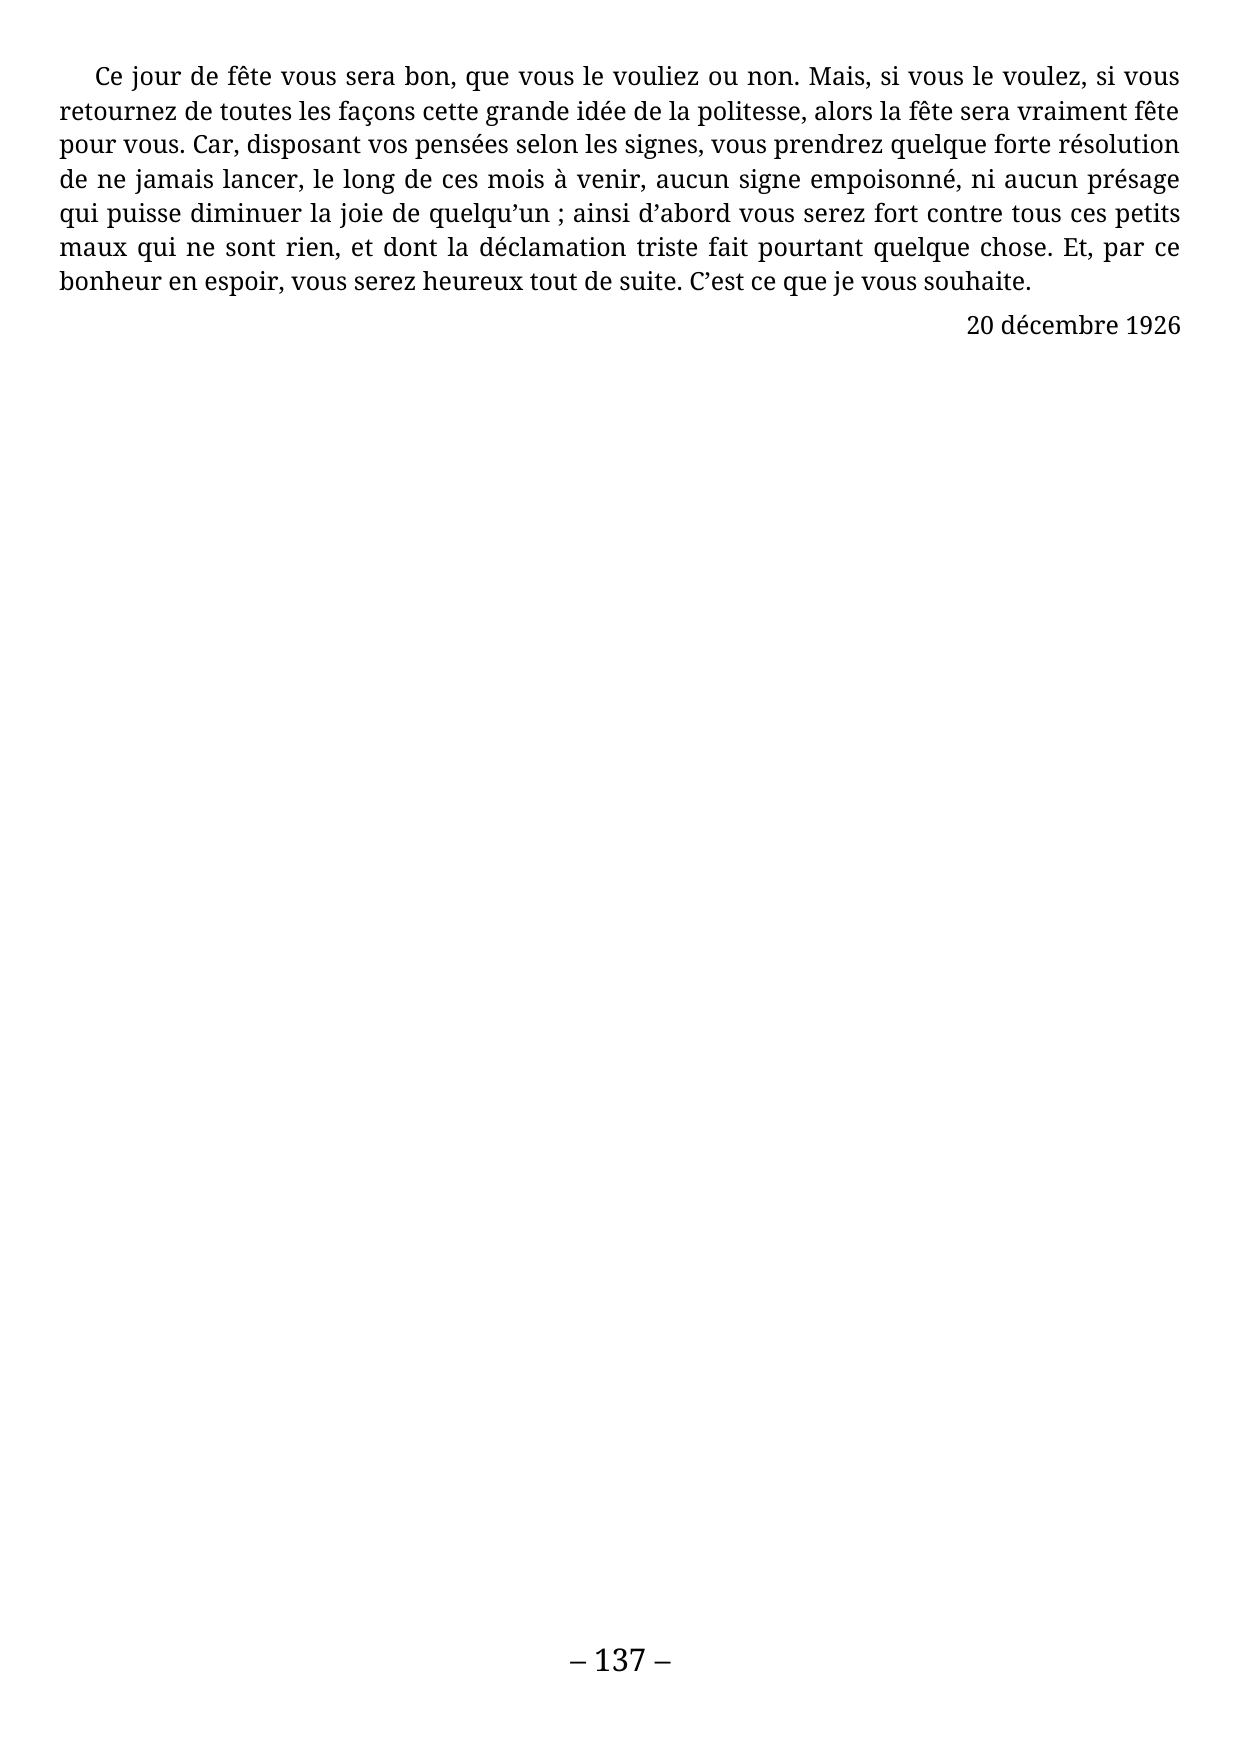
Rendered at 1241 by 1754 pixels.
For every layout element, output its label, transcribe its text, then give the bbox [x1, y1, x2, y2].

text Ce jour de fête vous sera bon, que vous le vouliez ou non. Mais, si vous le voulez, si vous retournez de toutes les façons cette grande idée de la politesse, alors la fête sera vraiment fête pour vous. Car, disposant vos pensées selon les signes, vous prendrez quelque forte résolution de ne jamais lancer, le long de ces mois à venir, aucun signe empoisonné, ni aucun présage qui puisse diminuer la joie de quelqu’un ; ainsi d’abord vous serez fort contre tous ces petits maux qui ne sont rien, et dont la déclamation triste fait pourtant quelque chose. Et, par ce bonheur en espoir, vous serez heureux tout de suite. C’est ce que je vous souhaite. [59, 59, 1181, 297]
text 20 décembre 1926 [59, 308, 1181, 342]
